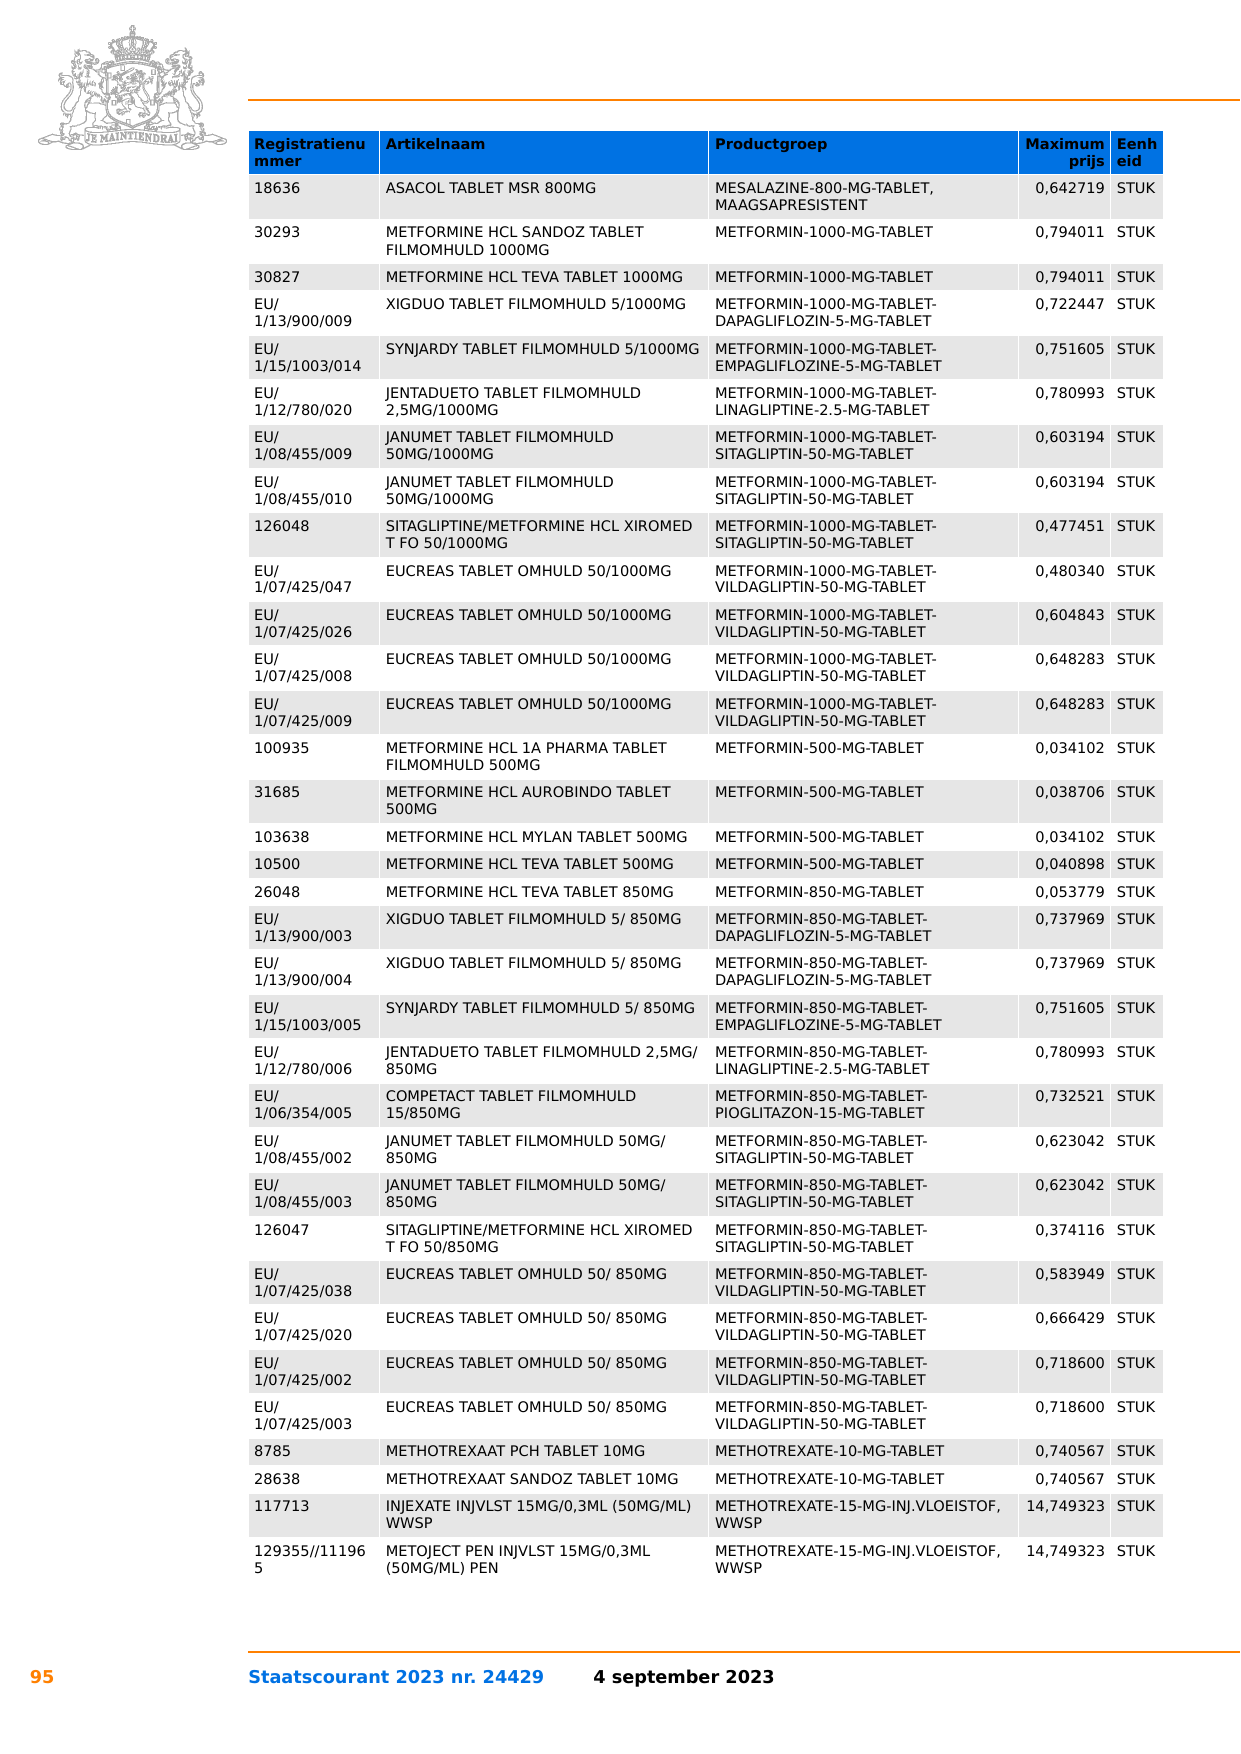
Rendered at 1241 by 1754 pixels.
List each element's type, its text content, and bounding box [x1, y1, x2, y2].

table_cell STUK [1111, 602, 1163, 645]
table_cell 0,603194 [1019, 425, 1110, 468]
table_cell METFORMIN-850-MG-TABLET-EMPAGLIFLOZINE-5-MG-TABLET [709, 995, 1018, 1038]
table_cell 0,737969 [1019, 951, 1110, 994]
table_cell METFORMIN-1000-MG-TABLET-VILDAGLIPTIN-50-MG-TABLET [709, 646, 1018, 690]
table_cell JENTADUETO TABLET FILMOMHULD 2,5MG/ 850MG [380, 1039, 708, 1083]
table_cell 0,040898 [1019, 851, 1110, 878]
table_cell STUK [1111, 1466, 1163, 1492]
table_cell METFORMIN-500-MG-TABLET [709, 780, 1018, 823]
table_cell STUK [1111, 951, 1163, 994]
table_cell 100935 [249, 735, 379, 778]
table_cell METFORMIN-1000-MG-TABLET [709, 264, 1018, 290]
table_cell METOJECT PEN INJVLST 15MG/0,3ML (50MG/ML) PEN [380, 1538, 708, 1581]
table_cell EU/1/08/455/003 [249, 1173, 379, 1216]
table_header Artikelnaam [380, 131, 708, 174]
table_cell EU/1/12/780/020 [249, 380, 379, 423]
table_cell STUK [1111, 879, 1163, 905]
table_cell XIGDUO TABLET FILMOMHULD 5/ 850MG [380, 951, 708, 994]
table_cell METFORMINE HCL TEVA TABLET 850MG [380, 879, 708, 905]
table_cell METFORMIN-850-MG-TABLET-LINAGLIPTINE-2.5-MG-TABLET [709, 1039, 1018, 1083]
table_cell 126048 [249, 513, 379, 557]
table_cell STUK [1111, 691, 1163, 734]
table_cell STUK [1111, 1261, 1163, 1304]
table_cell STUK [1111, 995, 1163, 1038]
table_cell SITAGLIPTINE/METFORMINE HCL XIROMED T FO 50/1000MG [380, 513, 708, 557]
table_cell METFORMIN-850-MG-TABLET-VILDAGLIPTIN-50-MG-TABLET [709, 1350, 1018, 1393]
table_cell EU/1/12/780/006 [249, 1039, 379, 1083]
table_cell METHOTREXAAT PCH TABLET 10MG [380, 1439, 708, 1465]
table_cell METFORMIN-850-MG-TABLET-VILDAGLIPTIN-50-MG-TABLET [709, 1306, 1018, 1349]
table_cell METFORMIN-1000-MG-TABLET-VILDAGLIPTIN-50-MG-TABLET [709, 691, 1018, 734]
table_cell METFORMIN-1000-MG-TABLET-LINAGLIPTINE-2.5-MG-TABLET [709, 380, 1018, 423]
table_header Eenheid [1111, 131, 1163, 174]
table_cell 8785 [249, 1439, 379, 1465]
table_cell EUCREAS TABLET OMHULD 50/1000MG [380, 691, 708, 734]
picture [38, 25, 227, 150]
table_cell 0,623042 [1019, 1128, 1110, 1171]
table_cell 0,477451 [1019, 513, 1110, 557]
table_cell EUCREAS TABLET OMHULD 50/1000MG [380, 558, 708, 601]
table_cell STUK [1111, 558, 1163, 601]
table_cell EUCREAS TABLET OMHULD 50/1000MG [380, 602, 708, 645]
table_cell EU/1/07/425/038 [249, 1261, 379, 1304]
table_cell SYNJARDY TABLET FILMOMHULD 5/1000MG [380, 336, 708, 379]
table_cell XIGDUO TABLET FILMOMHULD 5/ 850MG [380, 906, 708, 949]
table_cell METFORMIN-850-MG-TABLET-SITAGLIPTIN-50-MG-TABLET [709, 1173, 1018, 1216]
table_cell EUCREAS TABLET OMHULD 50/ 850MG [380, 1306, 708, 1349]
table_cell EU/1/08/455/002 [249, 1128, 379, 1171]
table_cell STUK [1111, 1350, 1163, 1393]
table_cell 0,751605 [1019, 336, 1110, 379]
table_cell EU/1/07/425/026 [249, 602, 379, 645]
table_cell EU/1/13/900/004 [249, 951, 379, 994]
table_cell STUK [1111, 1439, 1163, 1465]
table_cell 0,374116 [1019, 1217, 1110, 1260]
table_cell 18636 [249, 175, 379, 219]
table_cell 0,642719 [1019, 175, 1110, 219]
table_cell EU/1/08/455/010 [249, 469, 379, 512]
table_cell STUK [1111, 175, 1163, 219]
table_cell STUK [1111, 1394, 1163, 1438]
table_cell METHOTREXATE-15-MG-INJ.VLOEISTOF, WWSP [709, 1494, 1018, 1537]
table_header Maximumprijs [1019, 131, 1110, 174]
table_cell METFORMIN-850-MG-TABLET [709, 879, 1018, 905]
table_cell JANUMET TABLET FILMOMHULD 50MG/ 850MG [380, 1128, 708, 1171]
table_cell STUK [1111, 735, 1163, 778]
table_cell STUK [1111, 1494, 1163, 1537]
table_cell METFORMIN-1000-MG-TABLET [709, 220, 1018, 263]
table_cell EU/1/13/900/003 [249, 906, 379, 949]
table_cell JENTADUETO TABLET FILMOMHULD 2,5MG/1000MG [380, 380, 708, 423]
table_cell METFORMIN-1000-MG-TABLET-VILDAGLIPTIN-50-MG-TABLET [709, 558, 1018, 601]
table_cell METHOTREXATE-15-MG-INJ.VLOEISTOF, WWSP [709, 1538, 1018, 1581]
table_cell STUK [1111, 1128, 1163, 1171]
table_cell METFORMIN-1000-MG-TABLET-DAPAGLIFLOZIN-5-MG-TABLET [709, 291, 1018, 335]
table_cell STUK [1111, 1173, 1163, 1216]
table_cell STUK [1111, 220, 1163, 263]
table_cell 14,749323 [1019, 1494, 1110, 1537]
table_cell STUK [1111, 646, 1163, 690]
table_cell METFORMINE HCL MYLAN TABLET 500MG [380, 824, 708, 850]
table_cell EUCREAS TABLET OMHULD 50/1000MG [380, 646, 708, 690]
table_cell EU/1/07/425/020 [249, 1306, 379, 1349]
table_cell EU/1/07/425/002 [249, 1350, 379, 1393]
table_cell METFORMIN-1000-MG-TABLET-VILDAGLIPTIN-50-MG-TABLET [709, 602, 1018, 645]
table_cell METFORMIN-850-MG-TABLET-DAPAGLIFLOZIN-5-MG-TABLET [709, 951, 1018, 994]
table_cell INJEXATE INJVLST 15MG/0,3ML (50MG/ML) WWSP [380, 1494, 708, 1537]
table_cell MESALAZINE-800-MG-TABLET, MAAGSAPRESISTENT [709, 175, 1018, 219]
table_cell METHOTREXATE-10-MG-TABLET [709, 1439, 1018, 1465]
table_cell EUCREAS TABLET OMHULD 50/ 850MG [380, 1394, 708, 1438]
table_cell 0,034102 [1019, 824, 1110, 850]
table_cell 0,718600 [1019, 1394, 1110, 1438]
table_cell 28638 [249, 1466, 379, 1492]
table_cell 0,740567 [1019, 1466, 1110, 1492]
table_cell STUK [1111, 336, 1163, 379]
table_cell STUK [1111, 851, 1163, 878]
table_cell 0,751605 [1019, 995, 1110, 1038]
table_cell 0,648283 [1019, 646, 1110, 690]
table_cell 103638 [249, 824, 379, 850]
table_cell METFORMIN-1000-MG-TABLET-EMPAGLIFLOZINE-5-MG-TABLET [709, 336, 1018, 379]
table_cell JANUMET TABLET FILMOMHULD 50MG/ 850MG [380, 1173, 708, 1216]
table_cell STUK [1111, 380, 1163, 423]
table_cell STUK [1111, 824, 1163, 850]
table_cell EU/1/13/900/009 [249, 291, 379, 335]
table_cell 14,749323 [1019, 1538, 1110, 1581]
table_cell METFORMINE HCL AUROBINDO TABLET 500MG [380, 780, 708, 823]
table_cell JANUMET TABLET FILMOMHULD 50MG/1000MG [380, 469, 708, 512]
table_cell 0,794011 [1019, 220, 1110, 263]
table_cell EU/1/06/354/005 [249, 1084, 379, 1127]
table_cell STUK [1111, 780, 1163, 823]
table_cell 10500 [249, 851, 379, 878]
table_cell STUK [1111, 906, 1163, 949]
table_cell 0,603194 [1019, 469, 1110, 512]
table_cell SYNJARDY TABLET FILMOMHULD 5/ 850MG [380, 995, 708, 1038]
table_cell METHOTREXATE-10-MG-TABLET [709, 1466, 1018, 1492]
table_cell 0,034102 [1019, 735, 1110, 778]
table_cell SITAGLIPTINE/METFORMINE HCL XIROMED T FO 50/850MG [380, 1217, 708, 1260]
table_cell 0,053779 [1019, 879, 1110, 905]
table_cell COMPETACT TABLET FILMOMHULD 15/850MG [380, 1084, 708, 1127]
table_cell 0,780993 [1019, 380, 1110, 423]
table_cell METFORMIN-1000-MG-TABLET-SITAGLIPTIN-50-MG-TABLET [709, 425, 1018, 468]
table_cell STUK [1111, 291, 1163, 335]
table_cell STUK [1111, 1538, 1163, 1581]
table_cell 31685 [249, 780, 379, 823]
table_cell EU/1/15/1003/014 [249, 336, 379, 379]
table_cell EU/1/07/425/008 [249, 646, 379, 690]
table_cell METFORMIN-850-MG-TABLET-PIOGLITAZON-15-MG-TABLET [709, 1084, 1018, 1127]
table_cell 0,732521 [1019, 1084, 1110, 1127]
table_cell METFORMINE HCL 1A PHARMA TABLET FILMOMHULD 500MG [380, 735, 708, 778]
table_cell EUCREAS TABLET OMHULD 50/ 850MG [380, 1350, 708, 1393]
table_cell 0,480340 [1019, 558, 1110, 601]
table_cell STUK [1111, 469, 1163, 512]
table_cell 0,740567 [1019, 1439, 1110, 1465]
table_header Registratienummer [249, 131, 379, 174]
table_cell 30827 [249, 264, 379, 290]
table_cell EU/1/07/425/003 [249, 1394, 379, 1438]
table_cell STUK [1111, 1217, 1163, 1260]
table_cell 126047 [249, 1217, 379, 1260]
table_cell STUK [1111, 1039, 1163, 1083]
table_cell 0,038706 [1019, 780, 1110, 823]
table_cell METFORMIN-500-MG-TABLET [709, 824, 1018, 850]
table_cell 117713 [249, 1494, 379, 1537]
table_cell METFORMIN-850-MG-TABLET-SITAGLIPTIN-50-MG-TABLET [709, 1217, 1018, 1260]
table_cell 0,648283 [1019, 691, 1110, 734]
table_cell METFORMIN-850-MG-TABLET-SITAGLIPTIN-50-MG-TABLET [709, 1128, 1018, 1171]
table_cell METFORMINE HCL TEVA TABLET 1000MG [380, 264, 708, 290]
table_cell 0,794011 [1019, 264, 1110, 290]
table_cell STUK [1111, 513, 1163, 557]
table_cell 26048 [249, 879, 379, 905]
table_cell 0,604843 [1019, 602, 1110, 645]
table_cell METFORMINE HCL SANDOZ TABLET FILMOMHULD 1000MG [380, 220, 708, 263]
table_cell EU/1/07/425/047 [249, 558, 379, 601]
table_cell 0,583949 [1019, 1261, 1110, 1304]
table_cell 0,623042 [1019, 1173, 1110, 1216]
table_cell METHOTREXAAT SANDOZ TABLET 10MG [380, 1466, 708, 1492]
table_cell EUCREAS TABLET OMHULD 50/ 850MG [380, 1261, 708, 1304]
table_cell STUK [1111, 1084, 1163, 1127]
table_cell EU/1/07/425/009 [249, 691, 379, 734]
table_cell METFORMIN-500-MG-TABLET [709, 851, 1018, 878]
table_cell 0,718600 [1019, 1350, 1110, 1393]
table_cell METFORMIN-500-MG-TABLET [709, 735, 1018, 778]
table_cell EU/1/15/1003/005 [249, 995, 379, 1038]
table_cell METFORMIN-1000-MG-TABLET-SITAGLIPTIN-50-MG-TABLET [709, 513, 1018, 557]
table_cell STUK [1111, 264, 1163, 290]
table_cell 0,666429 [1019, 1306, 1110, 1349]
table_header Productgroep [709, 131, 1018, 174]
table_cell JANUMET TABLET FILMOMHULD 50MG/1000MG [380, 425, 708, 468]
table_cell STUK [1111, 425, 1163, 468]
table_cell STUK [1111, 1306, 1163, 1349]
table_cell ASACOL TABLET MSR 800MG [380, 175, 708, 219]
table_cell METFORMIN-850-MG-TABLET-VILDAGLIPTIN-50-MG-TABLET [709, 1394, 1018, 1438]
table_cell METFORMIN-850-MG-TABLET-DAPAGLIFLOZIN-5-MG-TABLET [709, 906, 1018, 949]
table_cell METFORMINE HCL TEVA TABLET 500MG [380, 851, 708, 878]
table_cell 129355//111965 [249, 1538, 379, 1581]
table_cell EU/1/08/455/009 [249, 425, 379, 468]
table_cell METFORMIN-850-MG-TABLET-VILDAGLIPTIN-50-MG-TABLET [709, 1261, 1018, 1304]
table_cell 0,780993 [1019, 1039, 1110, 1083]
table_cell XIGDUO TABLET FILMOMHULD 5/1000MG [380, 291, 708, 335]
table_cell 0,722447 [1019, 291, 1110, 335]
table_cell 0,737969 [1019, 906, 1110, 949]
table_cell 30293 [249, 220, 379, 263]
table_cell METFORMIN-1000-MG-TABLET-SITAGLIPTIN-50-MG-TABLET [709, 469, 1018, 512]
